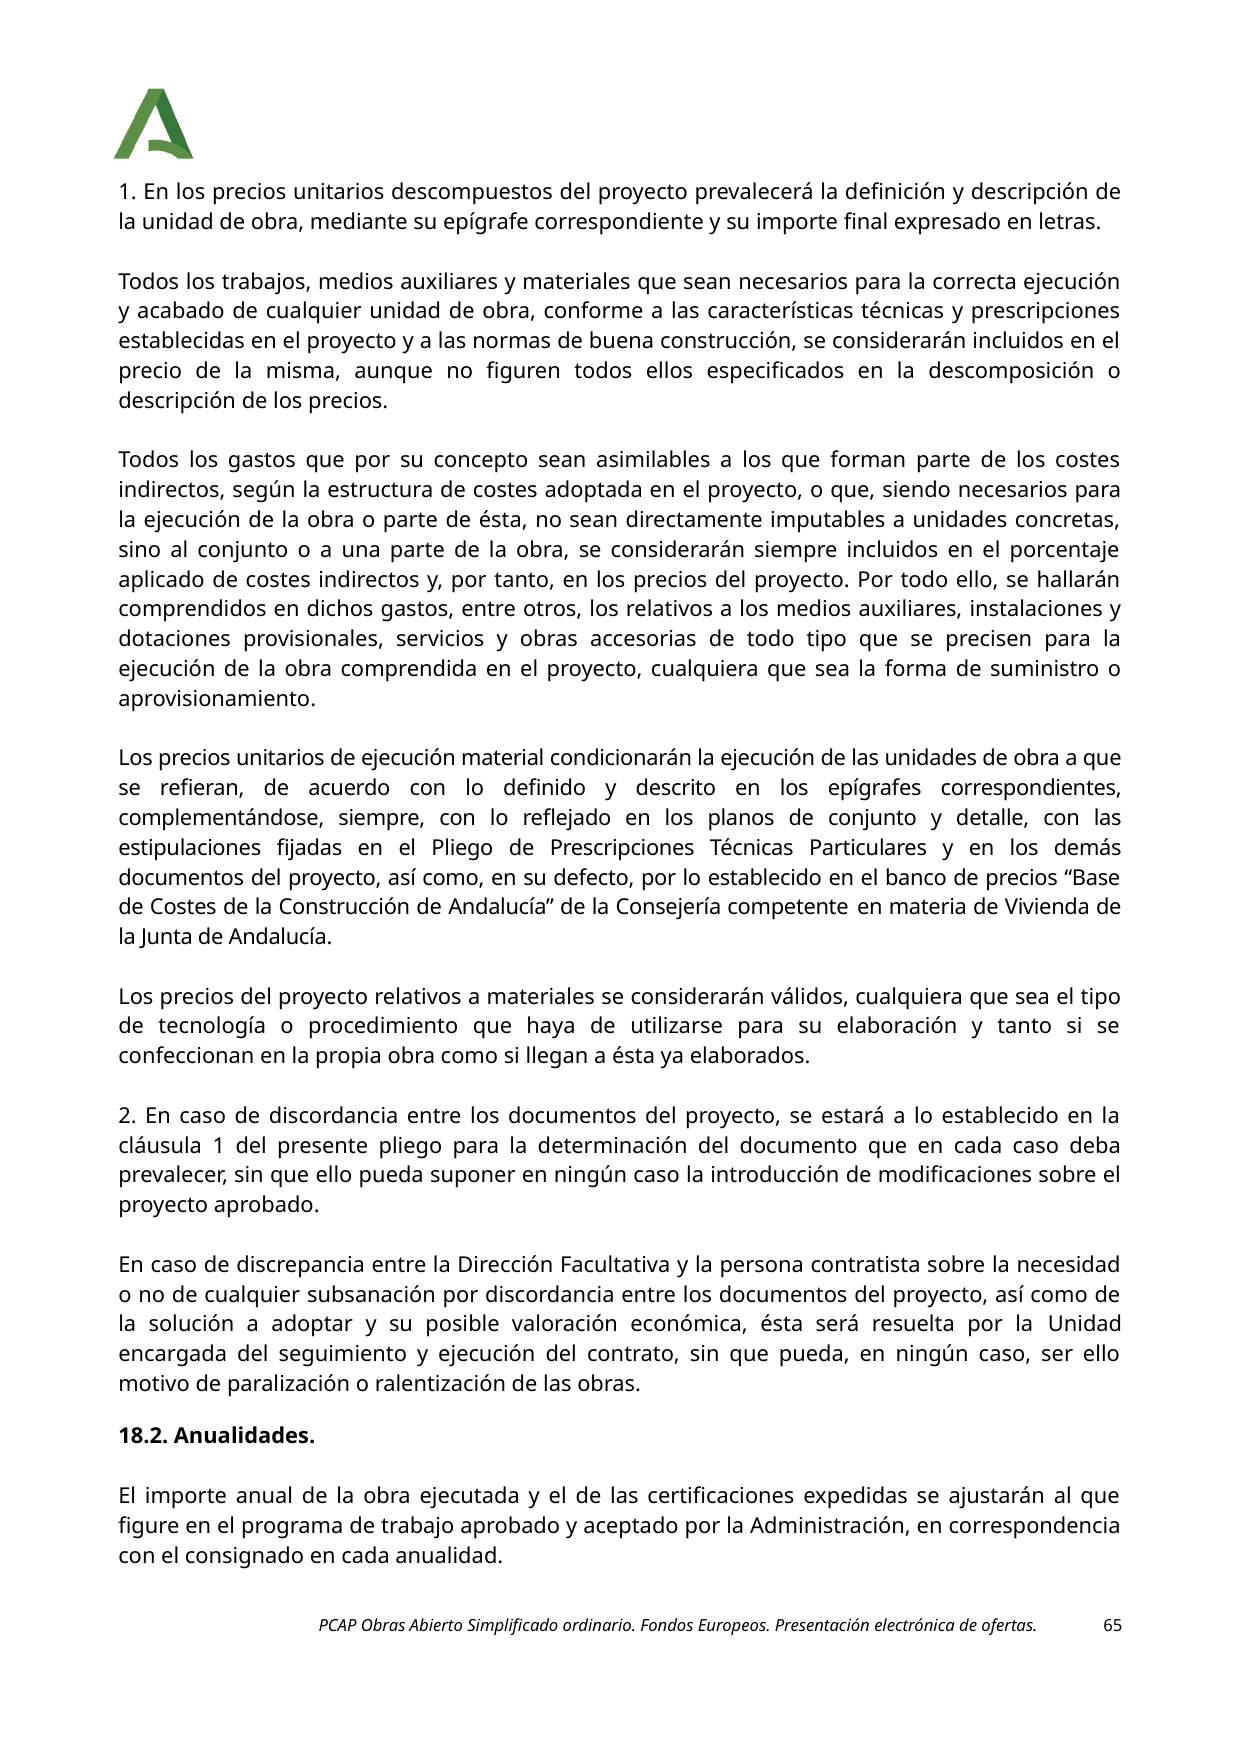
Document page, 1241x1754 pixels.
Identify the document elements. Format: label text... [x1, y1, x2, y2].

text Todos los gastos que por su concepto sean asimilables a los que forman parte de los costes indirectos, según la estructura de costes adoptada en el proyecto, o que, siendo necesarios para la ejecución de la obra o parte de ésta, no sean directamente imputables a unidades concretas, sino al conjunto o a una parte de la obra, se considerarán siempre incluidos en el porcentaje aplicado de costes indirectos y, por tanto, en los precios del proyecto. Por todo ello, se hallarán comprendidos en dichos gastos, entre otros, los relativos a los medios auxiliares, instalaciones y dotaciones provisionales, servicios y obras accesorias de todo tipo que se precisen para la ejecución de la obra comprendida en el proyecto, cualquiera que sea la forma de suministro o aprovisionamiento. [118, 444, 1122, 713]
text Todos los trabajos, medios auxiliares y materiales que sean necesarios para la correcta ejecución y acabado de cualquier unidad de obra, conforme a las características técnicas y prescripciones establecidas en el proyecto y a las normas de buena construcción, se considerarán incluidos en el precio de la misma, aunque no figuren todos ellos especificados en la descomposición o descripción de los precios. [118, 266, 1122, 415]
text Los precios del proyecto relativos a materiales se considerarán válidos, cualquiera que sea el tipo de tecnología o procedimiento que haya de utilizarse para su elaboración y tanto si se confeccionan en la propia obra como si llegan a ésta ya elaborados. [118, 981, 1122, 1070]
text El importe anual de la obra ejecutada y el de las certificaciones expedidas se ajustarán al que figure en el programa de trabajo aprobado y aceptado por la Administración, en correspondencia con el consignado en cada anualidad. [118, 1480, 1122, 1569]
subtitle 18.2. Anualidades. [118, 1421, 1122, 1450]
text 2. En caso de discordancia entre los documentos del proyecto, se estará a lo establecido en la cláusula 1 del presente pliego para la determinación del documento que en cada caso deba prevalecer, sin que ello pueda suponer en ningún caso la introducción de modificaciones sobre el proyecto aprobado. [118, 1100, 1122, 1219]
text 1. En los precios unitarios descompuestos del proyecto prevalecerá la definición y descripción de la unidad de obra, mediante su epígrafe correspondiente y su importe final expresado en letras. [118, 176, 1122, 236]
text Los precios unitarios de ejecución material condicionarán la ejecución de las unidades de obra a que se refieran, de acuerdo con lo definido y descrito en los epígrafes correspondientes, complementándose, siempre, con lo reflejado en los planos de conjunto y detalle, con las estipulaciones fijadas en el Pliego de Prescripciones Técnicas Particulares y en los demás documentos del proyecto, así como, en su defecto, por lo establecido en el banco de precios “Base de Costes de la Construcción de Andalucía” de la Consejería competente en materia de Vivienda de la Junta de Andalucía. [118, 742, 1122, 951]
text En caso de discrepancia entre la Dirección Facultativa y la persona contratista sobre la necesidad o no de cualquier subsanación por discordancia entre los documentos del proyecto, así como de la solución a adoptar y su posible valoración económica, ésta será resuelta por la Unidad encargada del seguimiento y ejecución del contrato, sin que pueda, en ningún caso, ser ello motivo de paralización o ralentización de las obras. [118, 1249, 1122, 1398]
picture [109, 84, 198, 163]
